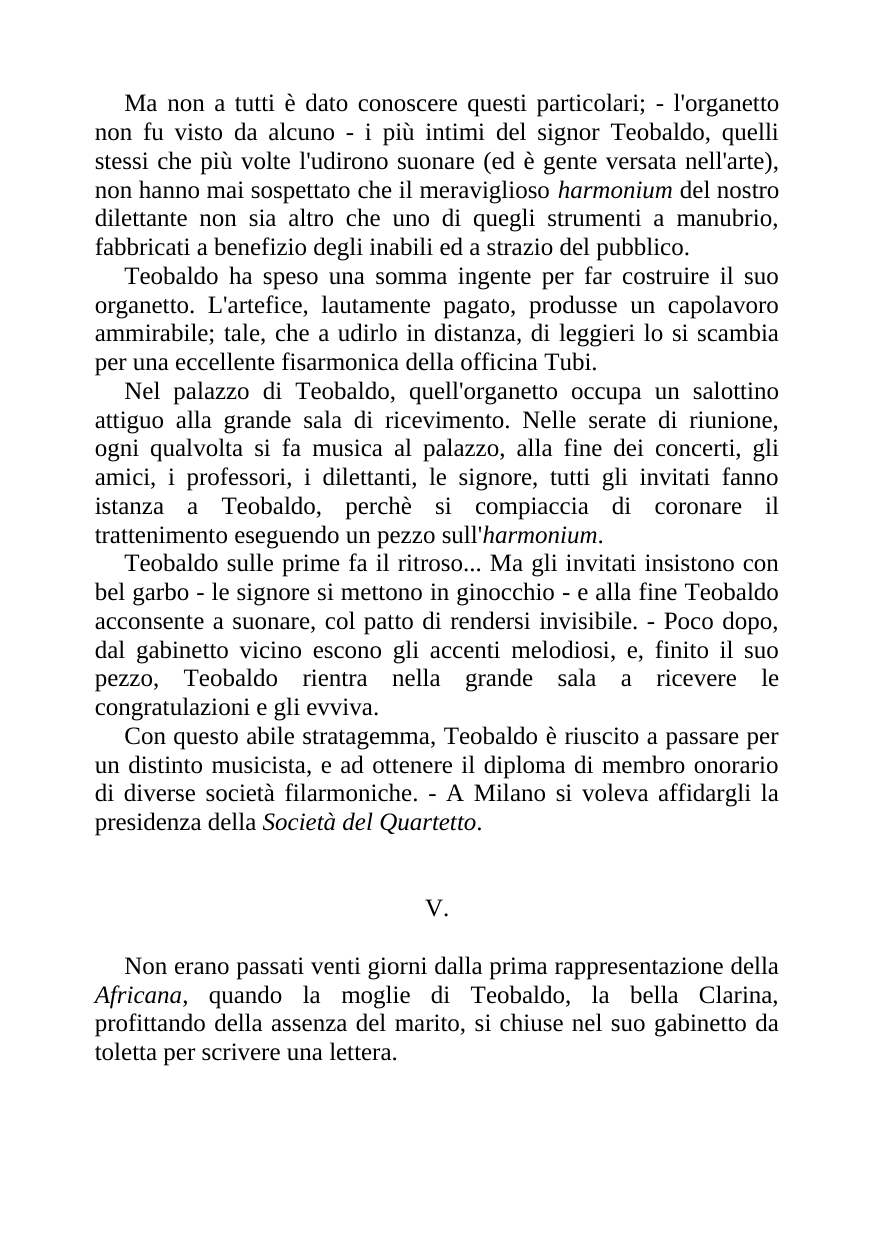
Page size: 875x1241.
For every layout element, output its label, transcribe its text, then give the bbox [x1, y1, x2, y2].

text Ma non a tutti è dato conoscere questi particolari; - l'organetto non fu visto da alcuno - i più intimi del signor Teobaldo, quelli stessi che più volte l'udirono suonare (ed è gente versata nell'arte), non hanno mai sospettato che il meraviglioso harmonium del nostro dilettante non sia altro che uno di quegli strumenti a manubrio, fabbricati a benefizio degli inabili ed a strazio del pubblico. [94, 88, 779, 261]
text Non erano passati venti giorni dalla prima rappresentazione della Africana, quando la moglie di Teobaldo, la bella Clarina, profittando della assenza del marito, si chiuse nel suo gabinetto da toletta per scrivere una lettera. [94, 951, 779, 1066]
text Nel palazzo di Teobaldo, quell'organetto occupa un salottino attiguo alla grande sala di ricevimento. Nelle serate di riunione, ogni qualvolta si fa musica al palazzo, alla fine dei concerti, gli amici, i professori, i dilettanti, le signore, tutti gli invitati fanno istanza a Teobaldo, perchè si compiaccia di coronare il trattenimento eseguendo un pezzo sull'harmonium. [94, 376, 779, 548]
text Con questo abile stratagemma, Teobaldo è riuscito a passare per un distinto musicista, e ad ottenere il diploma di membro onorario di diverse società filarmoniche. - A Milano si voleva affidargli la presidenza della Società del Quartetto. [94, 721, 779, 836]
text Teobaldo sulle prime fa il ritroso... Ma gli invitati insistono con bel garbo - le signore si mettono in ginocchio - e alla fine Teobaldo acconsente a suonare, col patto di rendersi invisibile. - Poco dopo, dal gabinetto vicino escono gli accenti melodiosi, e, finito il suo pezzo, Teobaldo rientra nella grande sala a ricevere le congratulazioni e gli evviva. [94, 548, 779, 721]
text Teobaldo ha speso una somma ingente per far costruire il suo organetto. L'artefice, lautamente pagato, produsse un capolavoro ammirabile; tale, che a udirlo in distanza, di leggieri lo si scambia per una eccellente fisarmonica della officina Tubi. [94, 261, 779, 376]
text V. [94, 893, 779, 922]
